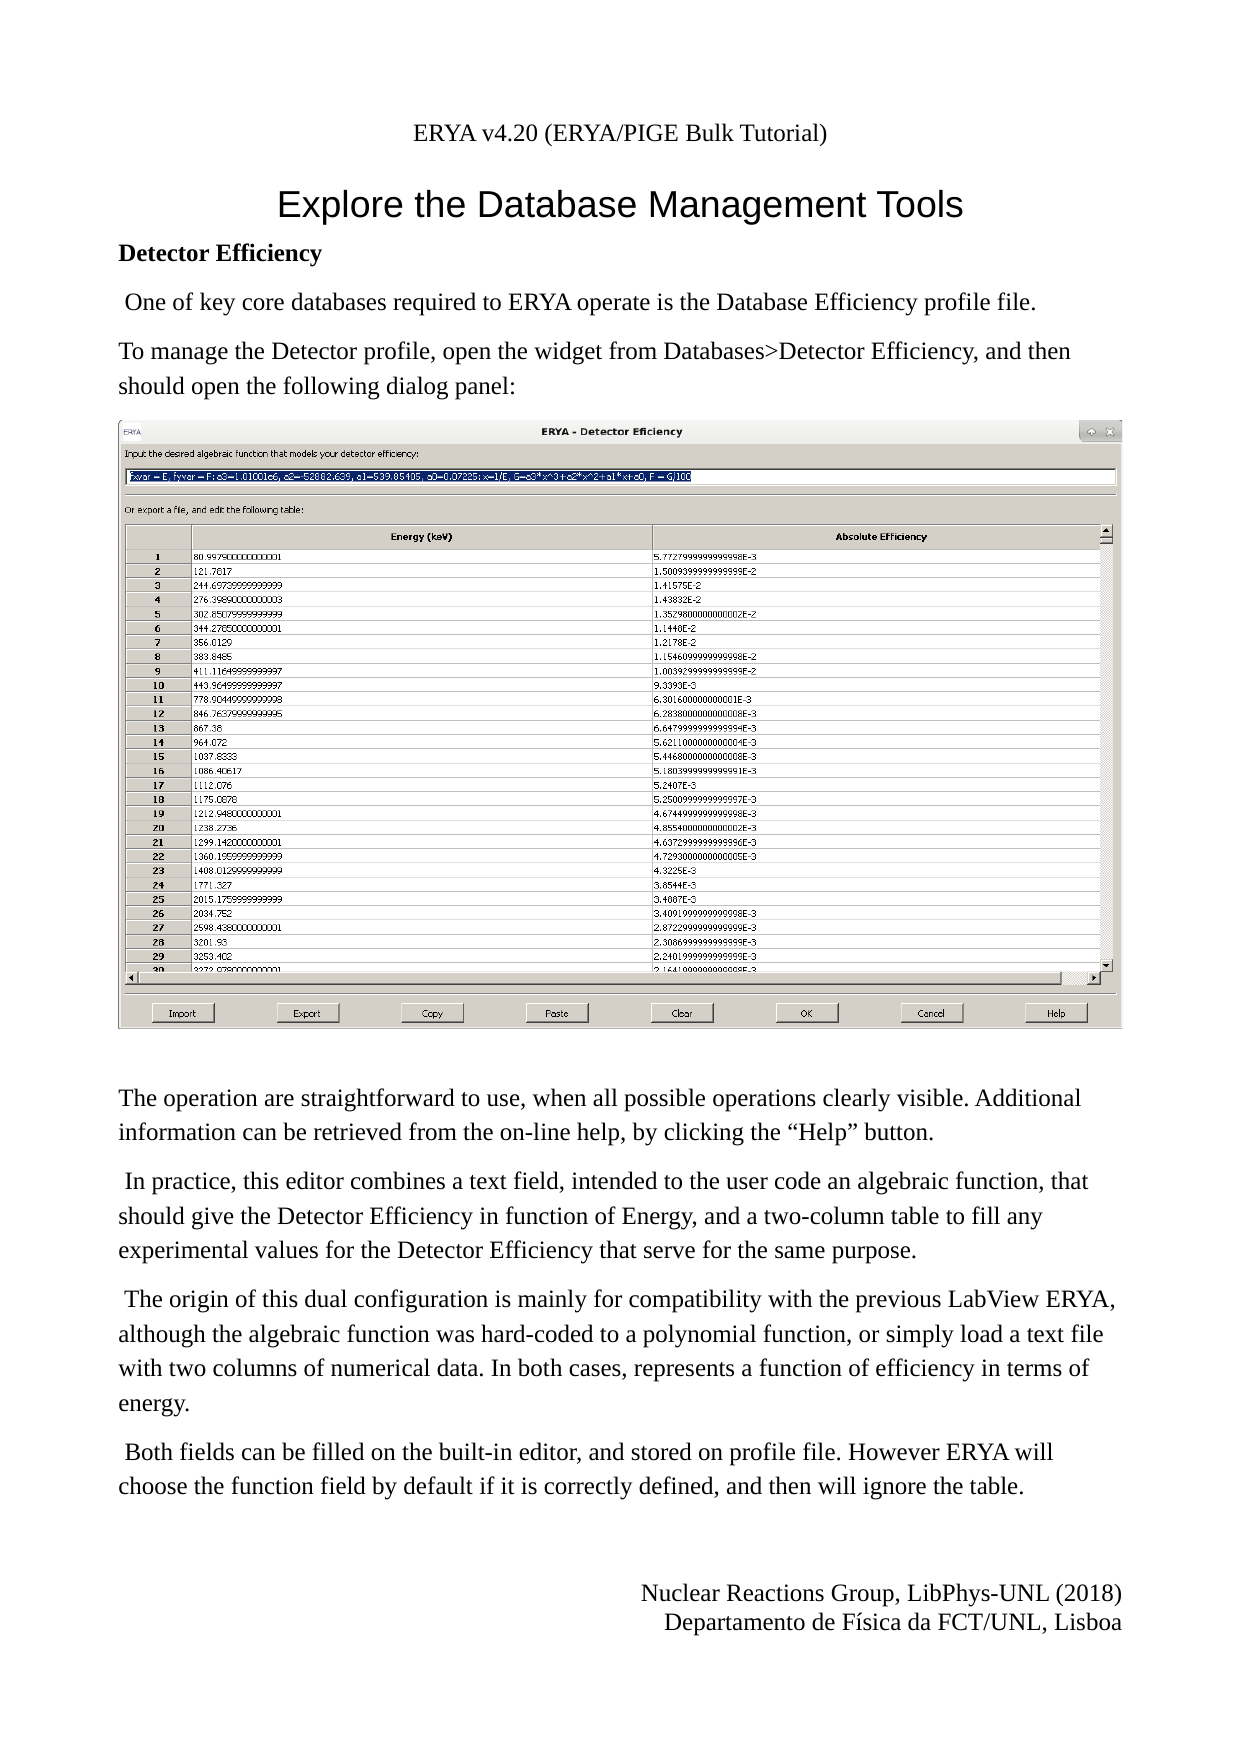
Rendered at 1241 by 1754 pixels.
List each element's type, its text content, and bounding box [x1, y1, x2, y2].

picture [118, 420, 1123, 1029]
text Both fields can be filled on the built-in editor, and stored on profile file. However ERYA will choose the function field by default if it is correctly defined, and then will ignore the table. [118, 1437, 1122, 1500]
text The operation are straightforward to use, when all possible operations clearly visible. Additional information can be retrieved from the on-line help, by clicking the “Help” button. [118, 1083, 1122, 1146]
text To manage the Detector profile, open the widget from Databases>Detector Efficiency, and then should open the following dialog panel: [118, 336, 1122, 399]
text One of key core databases required to ERYA operate is the Database Efficiency profile file. [118, 287, 1122, 316]
text In practice, this editor combines a text field, intended to the user code an algebraic function, that should give the Detector Efficiency in function of Energy, and a two-column table to fill any experimental values for the Detector Efficiency that serve for the same purpose. [118, 1166, 1122, 1264]
text Detector Efficiency [118, 238, 1122, 267]
text The origin of this dual configuration is mainly for compatibility with the previous LabView ERYA, although the algebraic function was hard-coded to a polynomial function, or simply load a text file with two columns of numerical data. In both cases, represents a function of efficiency in terms of energy. [118, 1284, 1122, 1417]
subtitle Explore the Database Management Tools [118, 183, 1122, 226]
